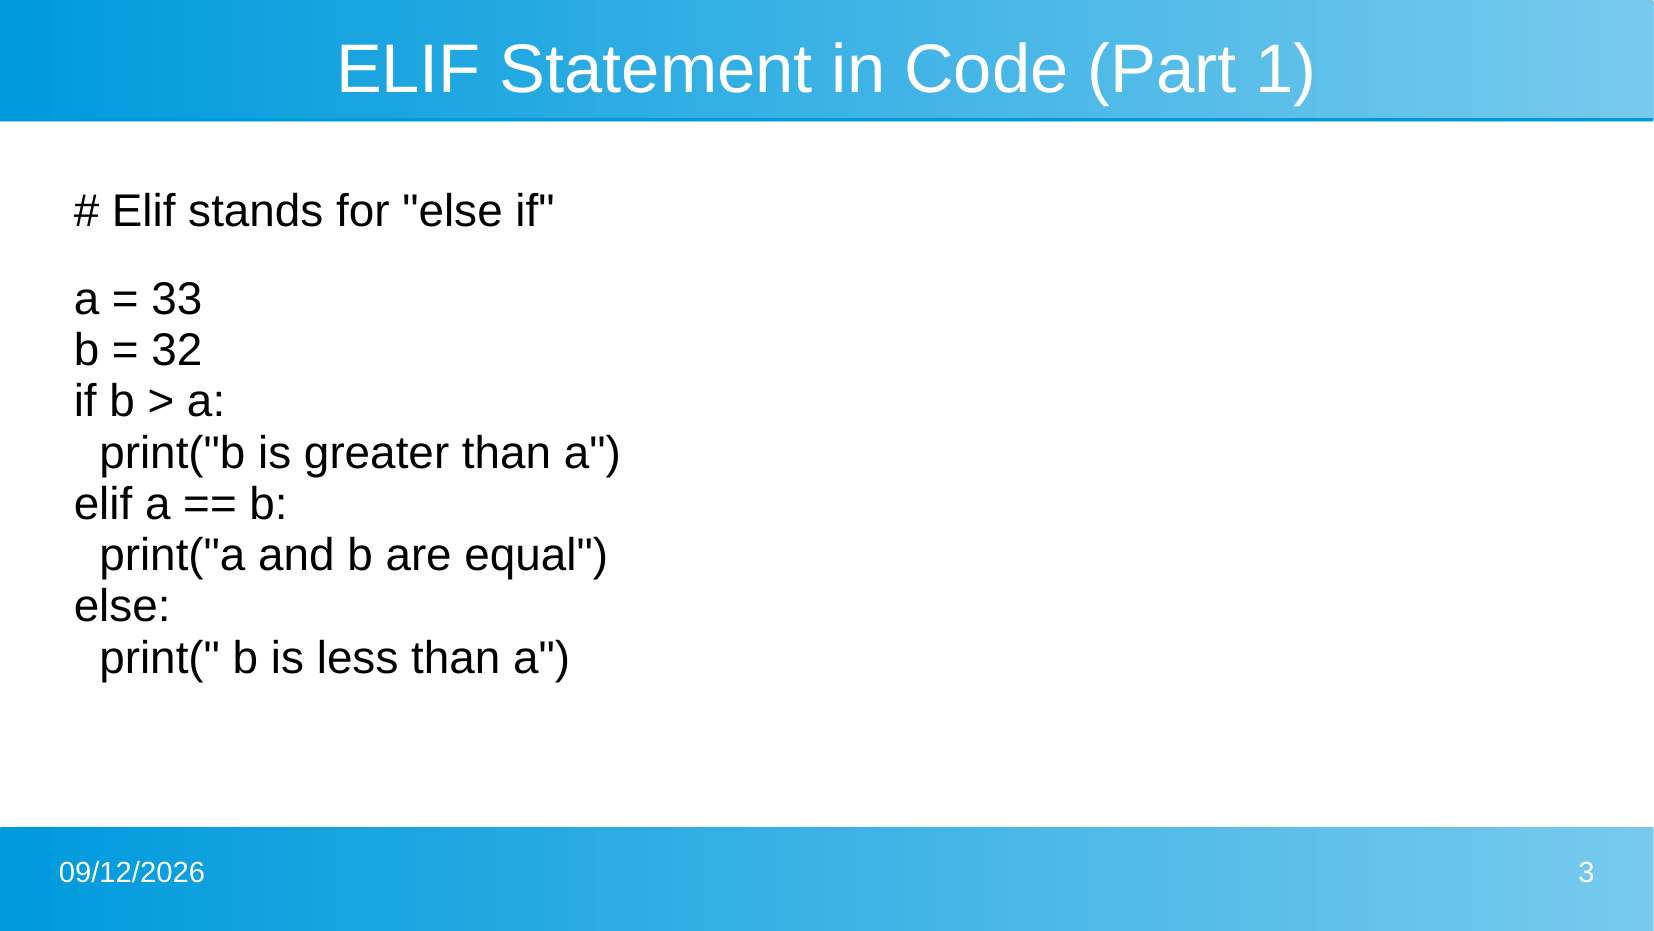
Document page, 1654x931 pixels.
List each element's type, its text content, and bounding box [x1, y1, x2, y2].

text_box # Elif stands for "else if" a = 33 b = 32 if b > a: print("b is greater than a") elif a == b: print("a and b are equal") else: print(" b is less than a") [59, 177, 650, 691]
title ELIF Statement in Code (Part 1) [59, 29, 1595, 108]
